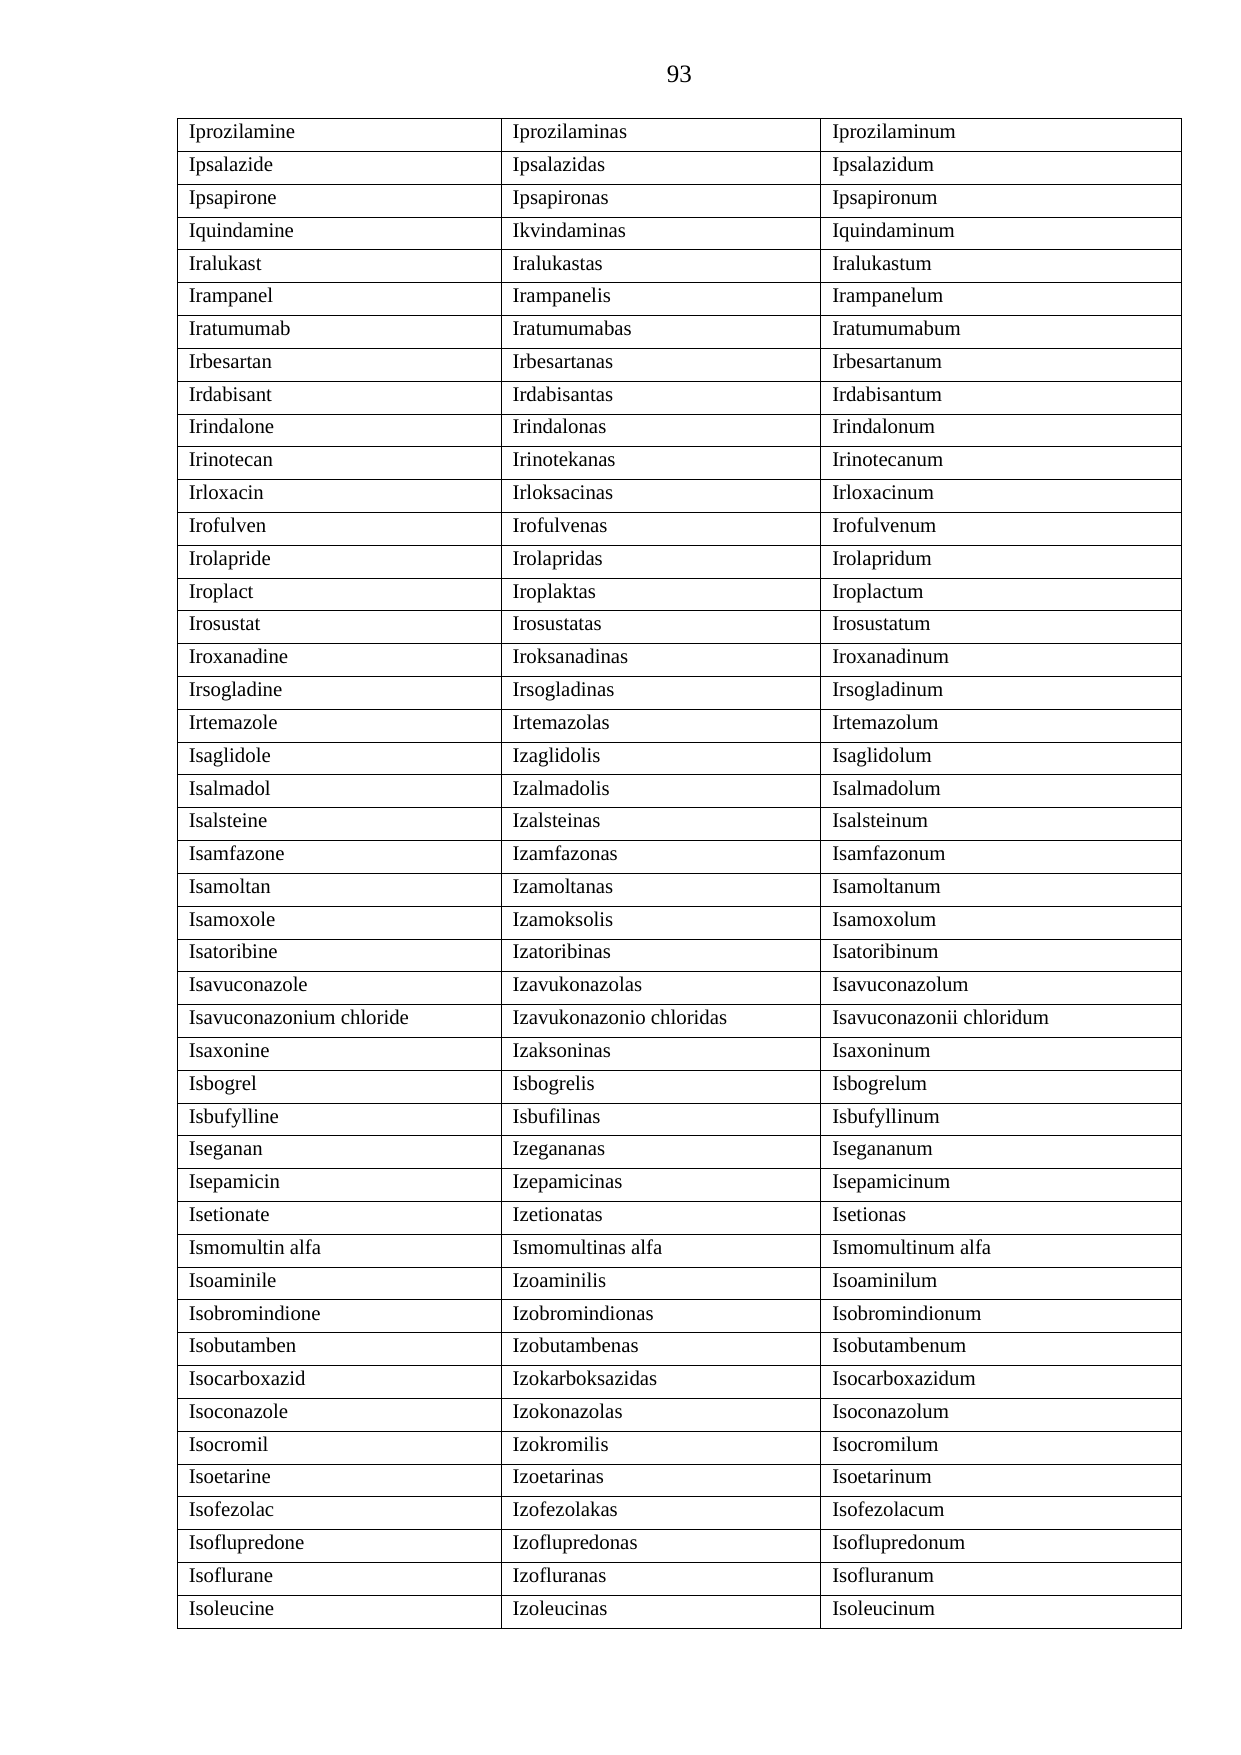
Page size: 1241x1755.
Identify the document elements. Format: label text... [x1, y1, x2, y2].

table_cell Irampanel [178, 283, 501, 315]
table_cell Isalmadolum [821, 775, 1181, 807]
table_cell Izepamicinas [502, 1169, 820, 1201]
table_cell Izegananas [502, 1136, 820, 1168]
table_cell Iratumumabas [502, 316, 820, 348]
table_cell Ipsapironas [502, 185, 820, 217]
table_cell Ikvindaminas [502, 218, 820, 249]
table_cell Irloxacinum [821, 480, 1181, 512]
table_cell Izofluranas [502, 1563, 820, 1595]
table_cell Irtemazolum [821, 710, 1181, 742]
table_cell Isamfazone [178, 841, 501, 873]
table_cell Isocarboxazidum [821, 1366, 1181, 1398]
table_cell Izokromilis [502, 1432, 820, 1463]
table_cell Isoleucinum [821, 1596, 1181, 1627]
table_cell Isoconazolum [821, 1399, 1181, 1431]
table_cell Irinotecan [178, 447, 501, 479]
table_cell Isoflurane [178, 1563, 501, 1595]
table_cell Iroksanadinas [502, 644, 820, 676]
table_cell Ismomultinum alfa [821, 1235, 1181, 1267]
table_cell Isamoxole [178, 907, 501, 938]
table_cell Izokonazolas [502, 1399, 820, 1431]
table_cell Iprozilaminas [502, 119, 820, 151]
table_cell Isobutambenum [821, 1333, 1181, 1365]
table_cell Isofluranum [821, 1563, 1181, 1595]
table_cell Irbesartanas [502, 349, 820, 381]
table_cell Iprozilamine [178, 119, 501, 151]
table_cell Isbufylline [178, 1104, 501, 1135]
table_cell Isbufyllinum [821, 1104, 1181, 1135]
table_cell Iseganan [178, 1136, 501, 1168]
table_cell Isocromil [178, 1432, 501, 1463]
table_cell Izaglidolis [502, 743, 820, 774]
table_cell Isalsteine [178, 808, 501, 840]
table_cell Isobutamben [178, 1333, 501, 1365]
table_cell Isobromindione [178, 1300, 501, 1332]
table_cell Irinotekanas [502, 447, 820, 479]
table_cell Isoaminilum [821, 1268, 1181, 1299]
table_cell Isamfazonum [821, 841, 1181, 873]
table_cell Ismomultinas alfa [502, 1235, 820, 1267]
table_cell Isoflupredonum [821, 1530, 1181, 1562]
table_cell Ipsapirone [178, 185, 501, 217]
table_cell Izamoltanas [502, 874, 820, 906]
table_cell Irosustat [178, 611, 501, 643]
table_cell Iralukast [178, 250, 501, 282]
table_cell Irindalone [178, 415, 501, 446]
table_cell Isoflupredone [178, 1530, 501, 1562]
table_cell Izofezolakas [502, 1497, 820, 1529]
table_cell Irolapridas [502, 546, 820, 577]
table_cell Isepamicin [178, 1169, 501, 1201]
table_cell Irsogladinas [502, 677, 820, 709]
table_cell Irloksacinas [502, 480, 820, 512]
table_cell Irsogladinum [821, 677, 1181, 709]
table_cell Irampanelum [821, 283, 1181, 315]
table_cell Izavukonazonio chloridas [502, 1005, 820, 1037]
table_cell Irsogladine [178, 677, 501, 709]
table_cell Iroplaktas [502, 579, 820, 610]
table_cell Isalmadol [178, 775, 501, 807]
table_cell Iprozilaminum [821, 119, 1181, 151]
table_cell Iroxanadine [178, 644, 501, 676]
table_cell Ismomultin alfa [178, 1235, 501, 1267]
table_cell Isoaminile [178, 1268, 501, 1299]
table_cell Iratumumab [178, 316, 501, 348]
table_cell Irdabisantas [502, 382, 820, 413]
table_cell Isatoribinum [821, 940, 1181, 971]
table_cell Irloxacin [178, 480, 501, 512]
table_cell Izaksoninas [502, 1038, 820, 1070]
table_cell Isbogrelum [821, 1071, 1181, 1102]
table_cell Isoleucine [178, 1596, 501, 1627]
table_cell Ipsapironum [821, 185, 1181, 217]
table_cell Izalmadolis [502, 775, 820, 807]
table_cell Iralukastas [502, 250, 820, 282]
table_cell Irbesartanum [821, 349, 1181, 381]
table_cell Iroplact [178, 579, 501, 610]
table_cell Isaxonine [178, 1038, 501, 1070]
table_cell Iroxanadinum [821, 644, 1181, 676]
table_cell Isegananum [821, 1136, 1181, 1168]
table_cell Isamoltanum [821, 874, 1181, 906]
table_cell Ipsalazidum [821, 152, 1181, 184]
table_cell Isamoxolum [821, 907, 1181, 938]
table_cell Izavukonazolas [502, 972, 820, 1004]
table_cell Irampanelis [502, 283, 820, 315]
table_cell Isetionas [821, 1202, 1181, 1234]
table_cell Isaglidolum [821, 743, 1181, 774]
table_cell Irolapride [178, 546, 501, 577]
table_cell Isamoltan [178, 874, 501, 906]
table_cell Izatoribinas [502, 940, 820, 971]
table_cell Isofezolacum [821, 1497, 1181, 1529]
table_cell Izoleucinas [502, 1596, 820, 1627]
table_cell Izoetarinas [502, 1465, 820, 1496]
table_cell Irdabisant [178, 382, 501, 413]
table_cell Izamoksolis [502, 907, 820, 938]
table_cell Isobromindionum [821, 1300, 1181, 1332]
table_cell Izalsteinas [502, 808, 820, 840]
table_cell Irofulvenum [821, 513, 1181, 545]
table_cell Isbufilinas [502, 1104, 820, 1135]
table_cell Isavuconazole [178, 972, 501, 1004]
table_cell Ipsalazide [178, 152, 501, 184]
table_cell Isalsteinum [821, 808, 1181, 840]
table_cell Irosustatas [502, 611, 820, 643]
table_cell Izetionatas [502, 1202, 820, 1234]
table_cell Irolapridum [821, 546, 1181, 577]
table_cell Iratumumabum [821, 316, 1181, 348]
table_cell Izoflupredonas [502, 1530, 820, 1562]
table_cell Isofezolac [178, 1497, 501, 1529]
table_cell Irinotecanum [821, 447, 1181, 479]
table_cell Isaxoninum [821, 1038, 1181, 1070]
table_cell Irosustatum [821, 611, 1181, 643]
table_cell Isavuconazolum [821, 972, 1181, 1004]
table_cell Irtemazolas [502, 710, 820, 742]
table_cell Isoconazole [178, 1399, 501, 1431]
table_cell Izamfazonas [502, 841, 820, 873]
table_cell Isbogrelis [502, 1071, 820, 1102]
table_cell Irdabisantum [821, 382, 1181, 413]
table_cell Isepamicinum [821, 1169, 1181, 1201]
table_cell Irofulvenas [502, 513, 820, 545]
table_cell Izoaminilis [502, 1268, 820, 1299]
table_cell Irindalonas [502, 415, 820, 446]
table_cell Ipsalazidas [502, 152, 820, 184]
table_cell Irofulven [178, 513, 501, 545]
table_cell Izobutambenas [502, 1333, 820, 1365]
table_cell Iroplactum [821, 579, 1181, 610]
table_cell Irtemazole [178, 710, 501, 742]
table_cell Isavuconazonii chloridum [821, 1005, 1181, 1037]
table_cell Isocarboxazid [178, 1366, 501, 1398]
table_cell Iquindamine [178, 218, 501, 249]
table_cell Isetionate [178, 1202, 501, 1234]
table_cell Izokarboksazidas [502, 1366, 820, 1398]
table_cell Irbesartan [178, 349, 501, 381]
table_cell Isbogrel [178, 1071, 501, 1102]
table_cell Isoetarinum [821, 1465, 1181, 1496]
table_cell Isavuconazonium chloride [178, 1005, 501, 1037]
table_cell Izobromindionas [502, 1300, 820, 1332]
table_cell Isatoribine [178, 940, 501, 971]
table_cell Irindalonum [821, 415, 1181, 446]
table_cell Isaglidole [178, 743, 501, 774]
table_cell Isocromilum [821, 1432, 1181, 1463]
table_cell Iquindaminum [821, 218, 1181, 249]
table_cell Isoetarine [178, 1465, 501, 1496]
table_cell Iralukastum [821, 250, 1181, 282]
